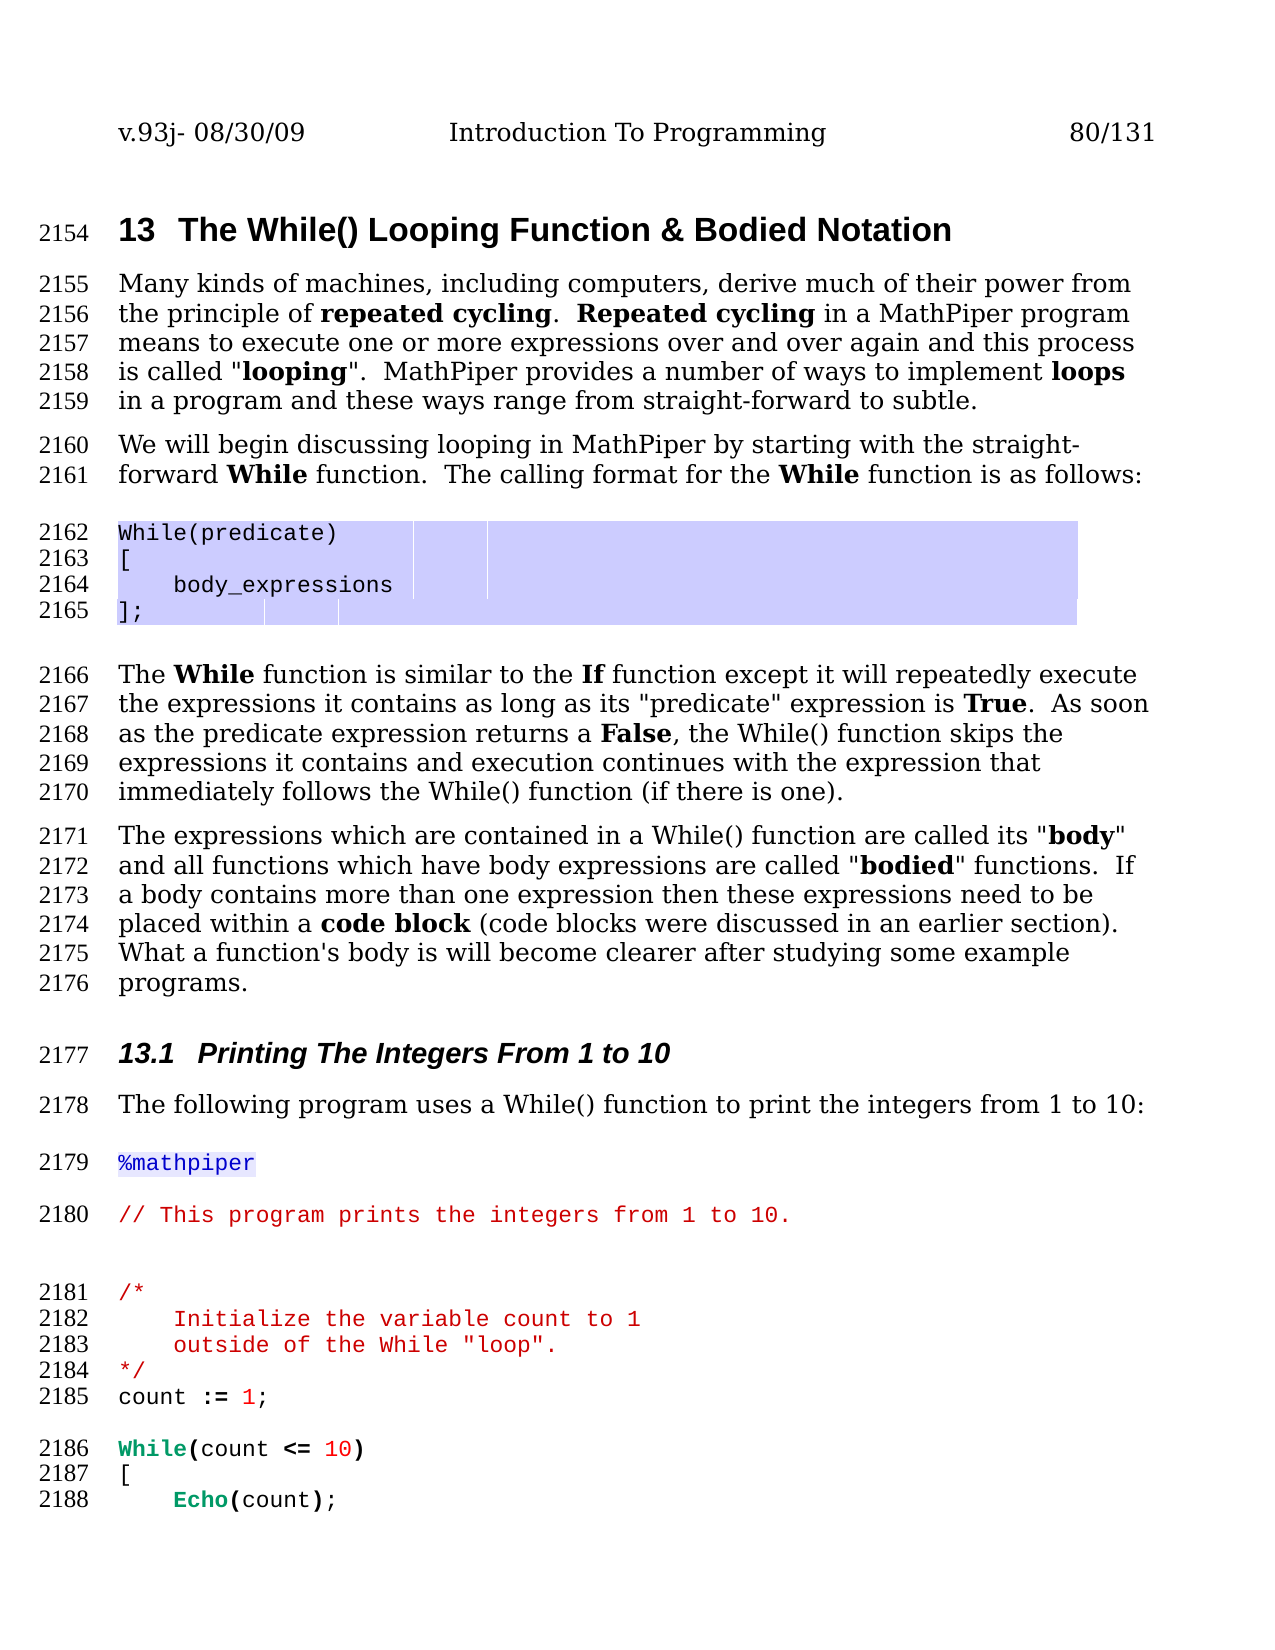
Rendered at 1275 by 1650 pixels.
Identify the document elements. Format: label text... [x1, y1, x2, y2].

text outside of the While "loop". [118, 1333, 1157, 1359]
text Initialize the variable count to 1 [118, 1307, 1157, 1333]
text body_expressions [118, 573, 1157, 599]
text The following program uses a While() function to print the integers from 1 to 10: [118, 1090, 1157, 1119]
text The While function is similar to the If function except it will repeatedly execute the expressions it contains as long as its "predicate" expression is True. As soon as the predicate expression returns a False, the While() function skips the expressions it contains and execution continues with the expression that immediately follows the While() function (if there is one). [118, 660, 1157, 806]
text While(count <= 10) [118, 1437, 1157, 1463]
text While(predicate) [118, 521, 1157, 547]
text count := 1; [118, 1385, 1157, 1411]
text The expressions which are contained in a While() function are called its "body" and all functions which have body expressions are called "bodied" functions. If a body contains more than one expression then these expressions need to be placed within a code block (code blocks were discussed in an earlier section). What a function's body is will become clearer after studying some example programs. [118, 821, 1157, 997]
text */ [118, 1359, 1157, 1385]
text [ [118, 547, 1157, 573]
text [ [118, 1463, 1157, 1489]
text Many kinds of machines, including computers, derive much of their power from the principle of repeated cycling. Repeated cycling in a MathPiper program means to execute one or more expressions over and over again and this process is called "looping". MathPiper provides a number of ways to implement loops in a program and these ways range from straight-forward to subtle. [118, 269, 1157, 416]
text /* [118, 1281, 1157, 1307]
text // This program prints the integers from 1 to 10. [118, 1203, 1157, 1229]
text ]; [117, 599, 1157, 625]
subtitle The While() Looping Function & Bodied Notation [118, 210, 1157, 248]
text Echo(count); [118, 1489, 1157, 1515]
text We will begin discussing looping in MathPiper by starting with the straight-forward While function. The calling format for the While function is as follows: [118, 431, 1157, 489]
subtitle Printing The Integers From 1 to 10 [118, 1036, 1157, 1069]
text %mathpiper [118, 1152, 1157, 1177]
